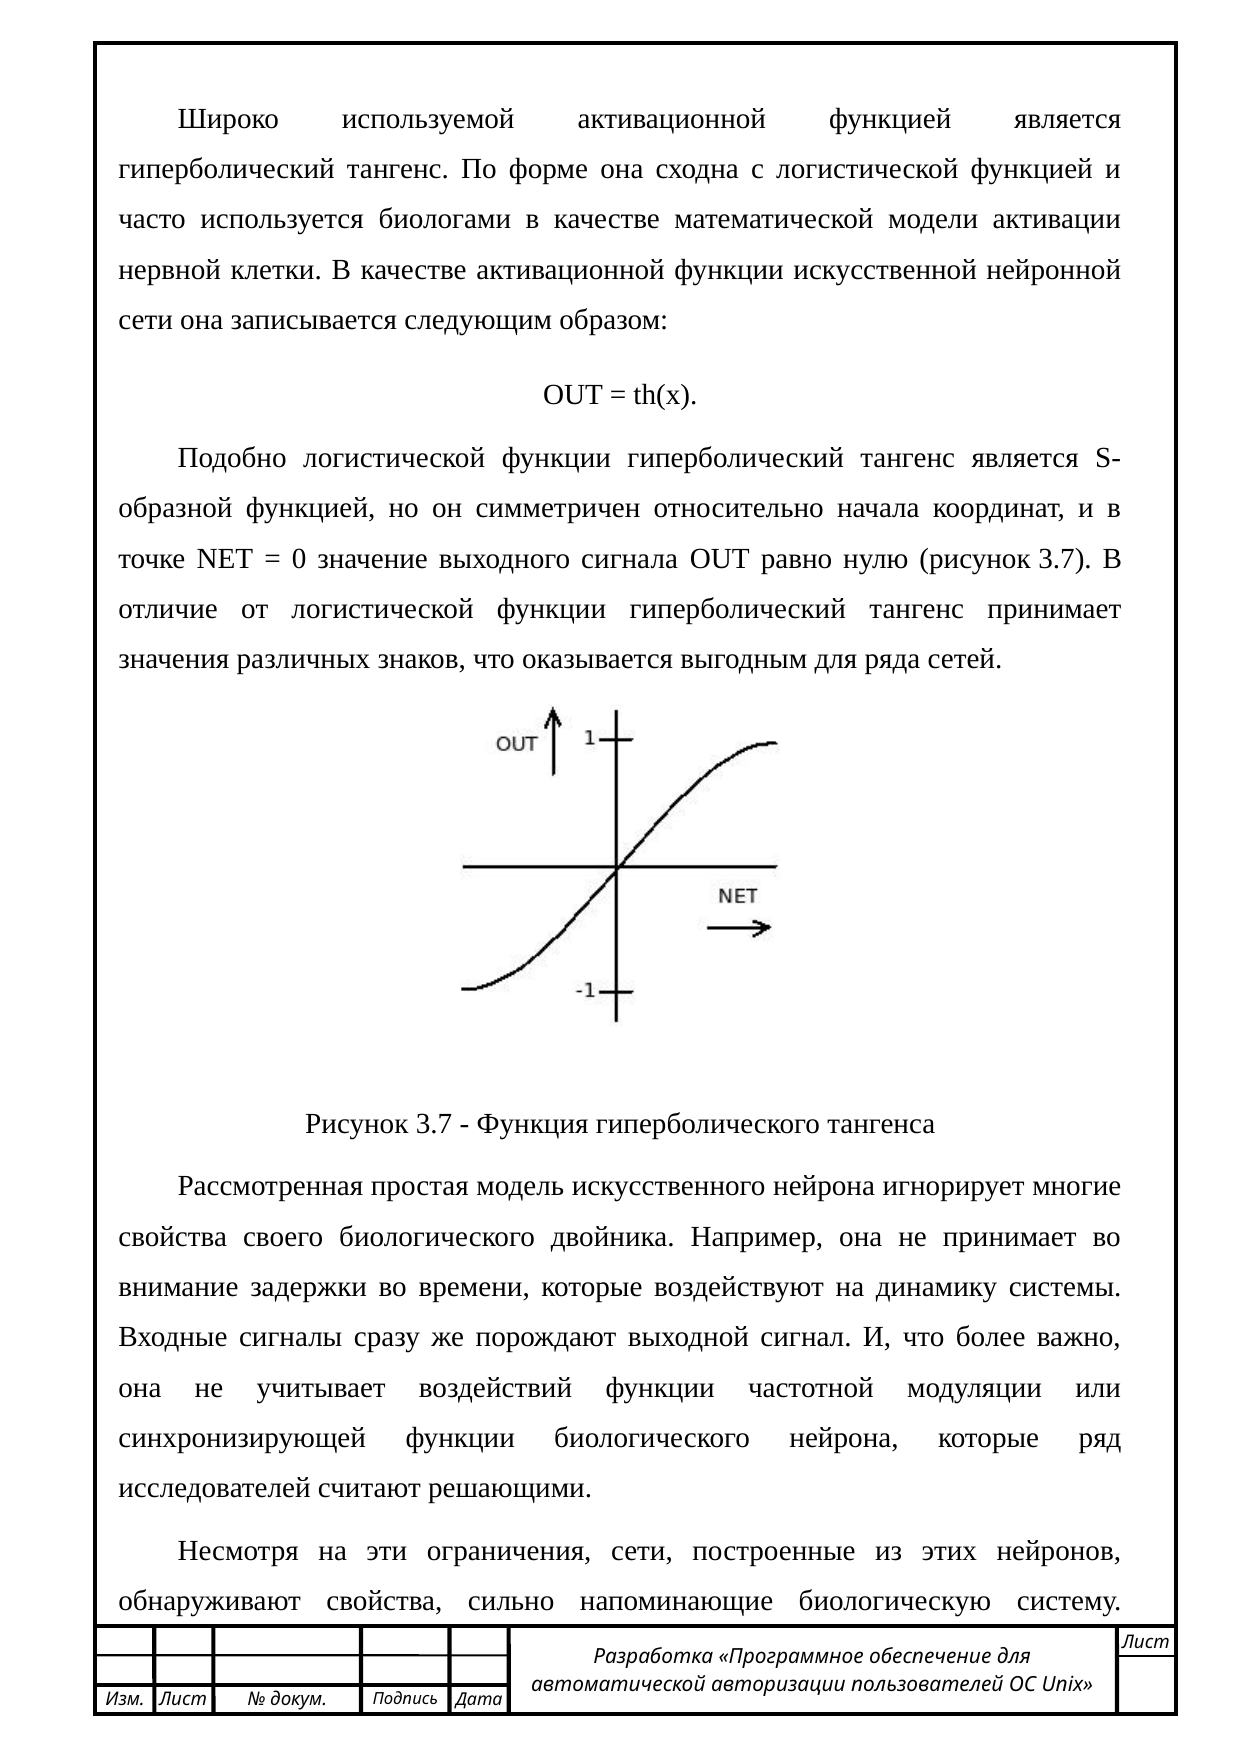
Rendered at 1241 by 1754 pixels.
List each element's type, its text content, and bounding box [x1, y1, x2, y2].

text Подобно логистической функции гиперболический тангенс является S-образной функцией, но он симметричен относительно начала координат, и в точке NET = 0 значение выходного сигнала OUT равно нулю (рисунок 3.7). В отличие от логистической функции гиперболический тангенс принимает значения различных знаков, что оказывается выгодным для ряда сетей. [118, 440, 1122, 675]
text OUT = th(x). [118, 377, 1122, 411]
picture [460, 704, 781, 1027]
text Широко используемой активационной функцией является гиперболический тангенс. По форме она сходна с логистической функцией и часто используется биологами в качестве математической модели активации нервной клетки. В качестве активационной функции искусственной нейронной сети она записывается следующим образом: [118, 101, 1122, 336]
text Несмотря на эти ограничения, сети, построенные из этих нейронов, обнаруживают свойства, сильно напоминающие биологическую систему. [118, 1533, 1122, 1617]
text Рисунок 3.7 - Функция гиперболического тангенса [118, 1106, 1122, 1139]
text Рассмотренная простая модель искусственного нейрона игнорирует многие свойства своего биологического двойника. Например, она не принимает во внимание задержки во времени, которые воздействуют на динамику системы. Входные сигналы сразу же порождают выходной сигнал. И, что более важно, она не учитывает воздействий функции частотной модуляции или синхронизирующей функции биологического нейрона, которые ряд исследователей считают решающими. [118, 1168, 1122, 1504]
